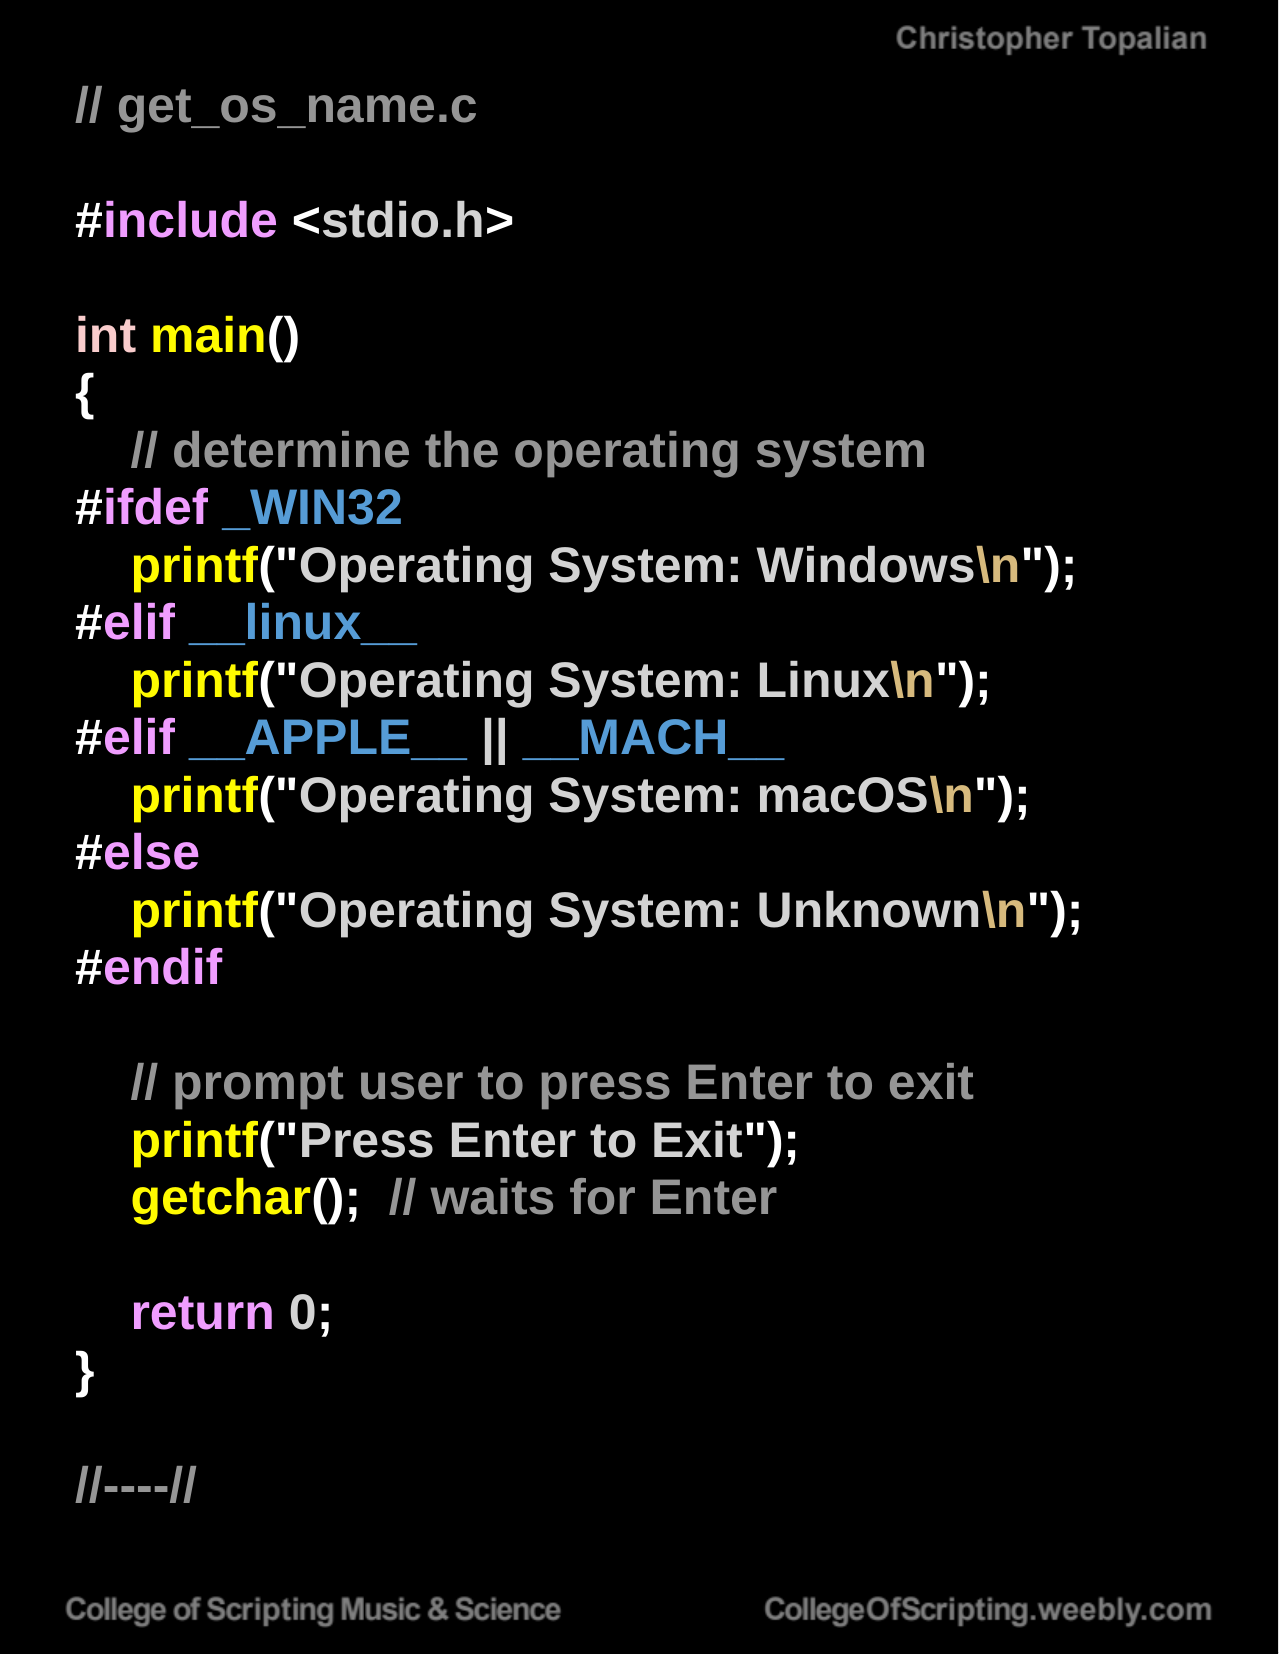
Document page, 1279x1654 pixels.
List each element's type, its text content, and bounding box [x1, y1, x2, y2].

text #elif __linux__ [75, 592, 1203, 650]
text // determine the operating system [75, 420, 1203, 477]
text printf("Operating System: macOS\n"); [75, 765, 1203, 822]
text //----// [75, 1455, 1203, 1512]
text // prompt user to press Enter to exit [75, 1052, 1203, 1110]
text int main() [75, 305, 1203, 362]
text printf("Operating System: Windows\n"); [75, 535, 1203, 592]
text printf("Operating System: Unknown\n"); [75, 880, 1203, 937]
text #elif __APPLE__ || __MACH__ [75, 707, 1203, 765]
text #endif [75, 937, 1203, 995]
text #else [75, 822, 1203, 880]
text return 0; [75, 1282, 1203, 1340]
text { [75, 362, 1203, 420]
text #include <stdio.h> [75, 190, 1203, 247]
text printf("Operating System: Linux\n"); [75, 650, 1203, 707]
text #ifdef _WIN32 [75, 477, 1203, 535]
text getchar(); // waits for Enter [75, 1167, 1203, 1225]
subtitle // get_os_name.c [75, 75, 1203, 132]
text printf("Press Enter to Exit"); [75, 1110, 1203, 1167]
text } [75, 1340, 1203, 1397]
